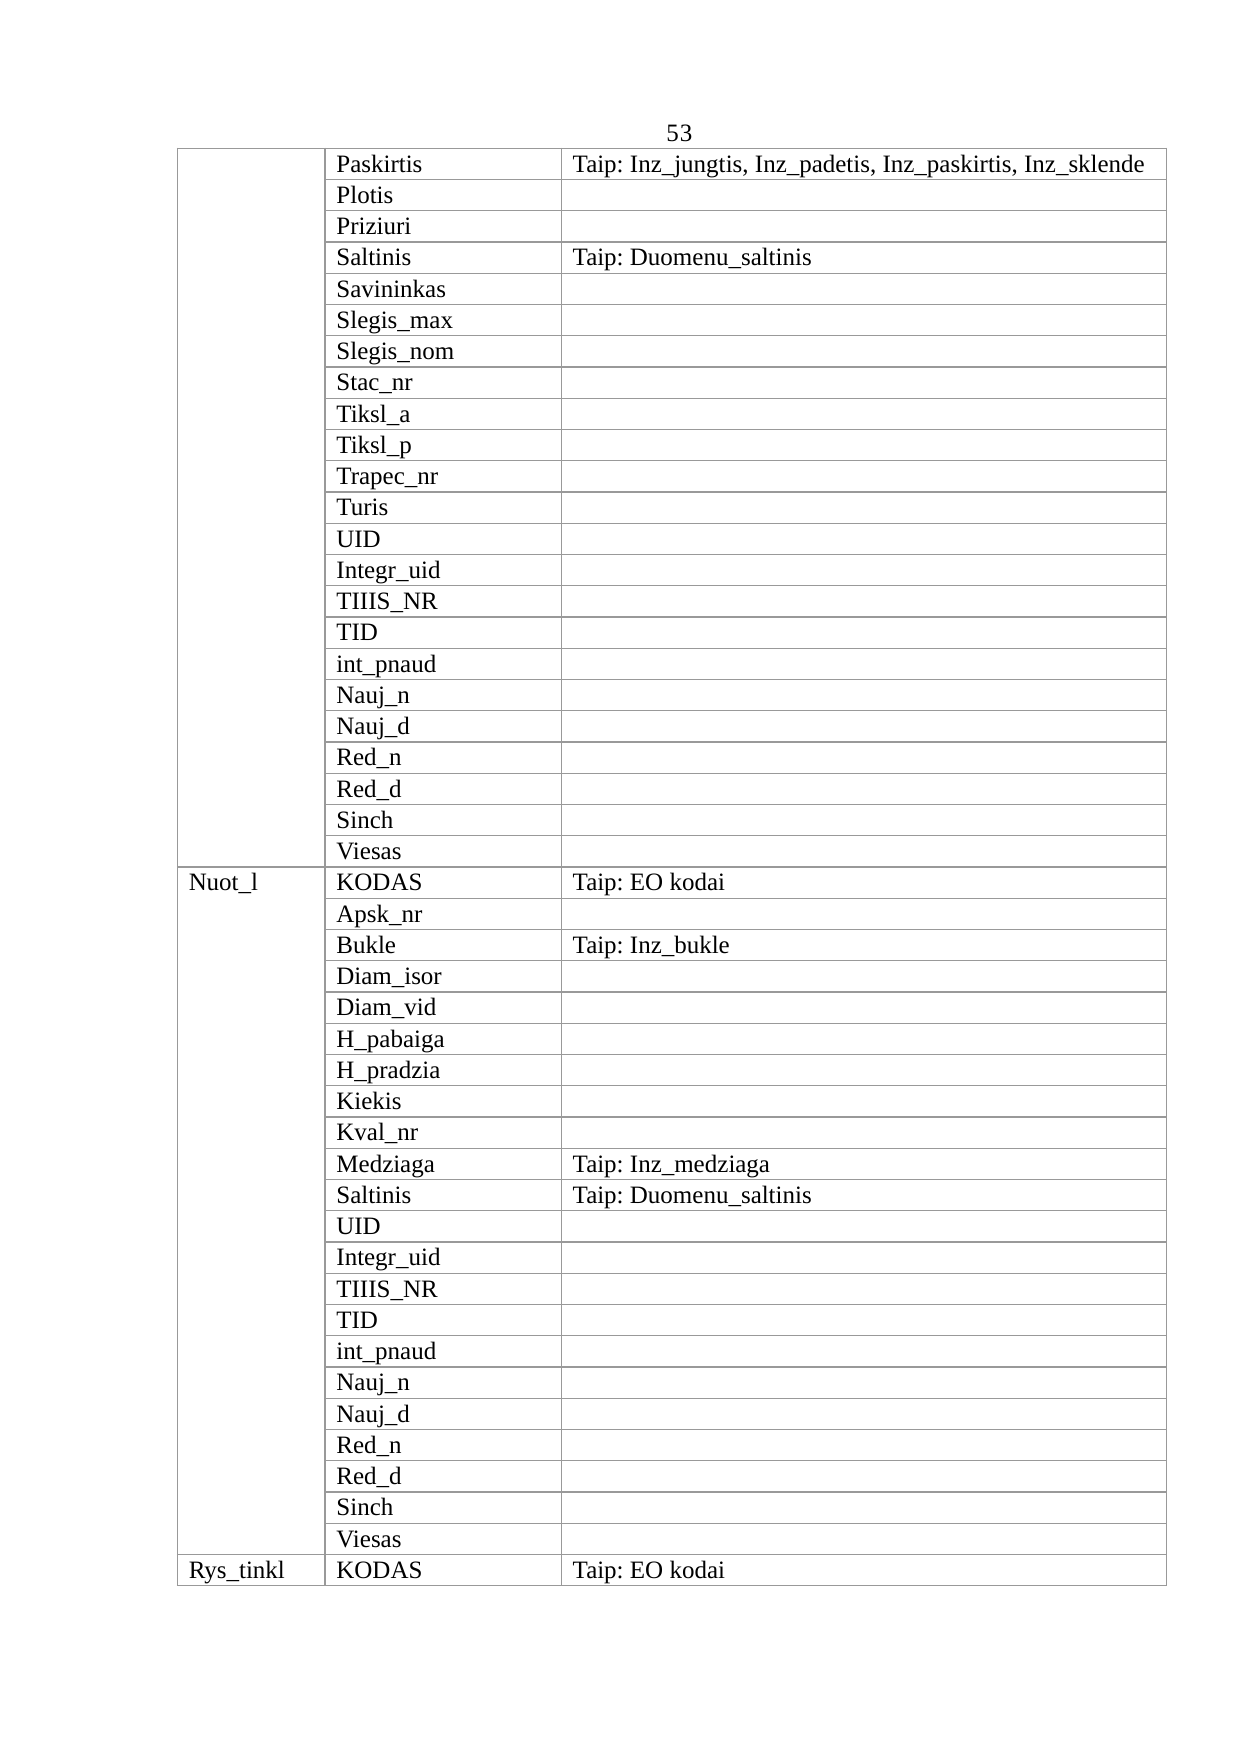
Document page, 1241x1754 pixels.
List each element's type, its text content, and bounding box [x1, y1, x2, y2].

table_cell [562, 586, 1166, 616]
table_cell [562, 899, 1166, 929]
table_cell [562, 1305, 1166, 1335]
table_cell [562, 274, 1166, 304]
table_cell [562, 1211, 1166, 1241]
table_cell Taip: Inz_jungtis, Inz_padetis, Inz_paskirtis, Inz_sklende [562, 149, 1166, 179]
table_cell Priziuri [326, 211, 561, 241]
table_cell int_pnaud [326, 649, 561, 679]
table_cell Savininkas [326, 274, 561, 304]
table_cell UID [326, 1211, 561, 1241]
table_cell [562, 1399, 1166, 1429]
table_cell [562, 305, 1166, 335]
table_cell Kval_nr [326, 1118, 561, 1148]
table_cell [562, 711, 1166, 741]
table_cell Turis [326, 493, 561, 523]
table_cell [562, 430, 1166, 460]
table_cell Nuot_l [178, 868, 324, 1554]
table_cell [562, 368, 1166, 398]
table_cell Nauj_n [326, 680, 561, 710]
table_cell [562, 680, 1166, 710]
table_cell Rys_tinkl [178, 1555, 324, 1585]
table_cell [562, 493, 1166, 523]
table_cell H_pabaiga [326, 1024, 561, 1054]
table_cell [562, 993, 1166, 1023]
table_cell Diam_vid [326, 993, 561, 1023]
table_cell [562, 1118, 1166, 1148]
table_cell TID [326, 1305, 561, 1335]
table_cell Apsk_nr [326, 899, 561, 929]
table_cell Sinch [326, 1493, 561, 1523]
table_cell [562, 774, 1166, 804]
table_cell [562, 1461, 1166, 1491]
table_cell [562, 1524, 1166, 1554]
table_cell TIIIS_NR [326, 1274, 561, 1304]
table_cell Viesas [326, 836, 561, 866]
table_cell Taip: Duomenu_saltinis [562, 243, 1166, 273]
table_cell Taip: Duomenu_saltinis [562, 1180, 1166, 1210]
table_cell Red_d [326, 774, 561, 804]
table_cell [562, 1024, 1166, 1054]
table_cell Tiksl_p [326, 430, 561, 460]
table_cell Medziaga [326, 1149, 561, 1179]
table_cell H_pradzia [326, 1055, 561, 1085]
table_cell [562, 1493, 1166, 1523]
table_cell [562, 524, 1166, 554]
table_cell Taip: EO kodai [562, 1555, 1166, 1585]
table_cell [562, 618, 1166, 648]
table_cell [562, 1430, 1166, 1460]
table_cell [562, 1086, 1166, 1116]
table_cell Stac_nr [326, 368, 561, 398]
table_cell [562, 743, 1166, 773]
table_cell int_pnaud [326, 1336, 561, 1366]
table_cell [562, 1336, 1166, 1366]
table_cell [562, 961, 1166, 991]
table_cell Tiksl_a [326, 399, 561, 429]
table_cell [178, 149, 324, 866]
table_cell Red_n [326, 743, 561, 773]
table_cell Taip: Inz_bukle [562, 930, 1166, 960]
table_cell Nauj_d [326, 711, 561, 741]
table_cell [562, 555, 1166, 585]
table_cell KODAS [326, 1555, 561, 1585]
table_cell Integr_uid [326, 1243, 561, 1273]
table_cell Bukle [326, 930, 561, 960]
table_cell [562, 805, 1166, 835]
table_cell Slegis_max [326, 305, 561, 335]
table_cell Nauj_d [326, 1399, 561, 1429]
table_cell TID [326, 618, 561, 648]
table_cell [562, 336, 1166, 366]
table_cell [562, 180, 1166, 210]
table_cell [562, 1055, 1166, 1085]
table_cell Sinch [326, 805, 561, 835]
table_cell Diam_isor [326, 961, 561, 991]
table_cell [562, 1368, 1166, 1398]
table_cell [562, 1274, 1166, 1304]
table_cell Plotis [326, 180, 561, 210]
table_cell TIIIS_NR [326, 586, 561, 616]
table_cell Saltinis [326, 1180, 561, 1210]
table_cell Integr_uid [326, 555, 561, 585]
table_cell Slegis_nom [326, 336, 561, 366]
table_cell Saltinis [326, 243, 561, 273]
table_cell Trapec_nr [326, 461, 561, 491]
table_cell UID [326, 524, 561, 554]
table_cell [562, 649, 1166, 679]
table_cell Taip: EO kodai [562, 868, 1166, 898]
table_cell Paskirtis [326, 149, 561, 179]
table_cell [562, 211, 1166, 241]
table_cell Viesas [326, 1524, 561, 1554]
table_cell [562, 1243, 1166, 1273]
table_cell Kiekis [326, 1086, 561, 1116]
table_cell Nauj_n [326, 1368, 561, 1398]
table_cell [562, 461, 1166, 491]
table_cell KODAS [326, 868, 561, 898]
table_cell Red_n [326, 1430, 561, 1460]
table_cell [562, 836, 1166, 866]
table_cell [562, 399, 1166, 429]
table_cell Taip: Inz_medziaga [562, 1149, 1166, 1179]
table_cell Red_d [326, 1461, 561, 1491]
